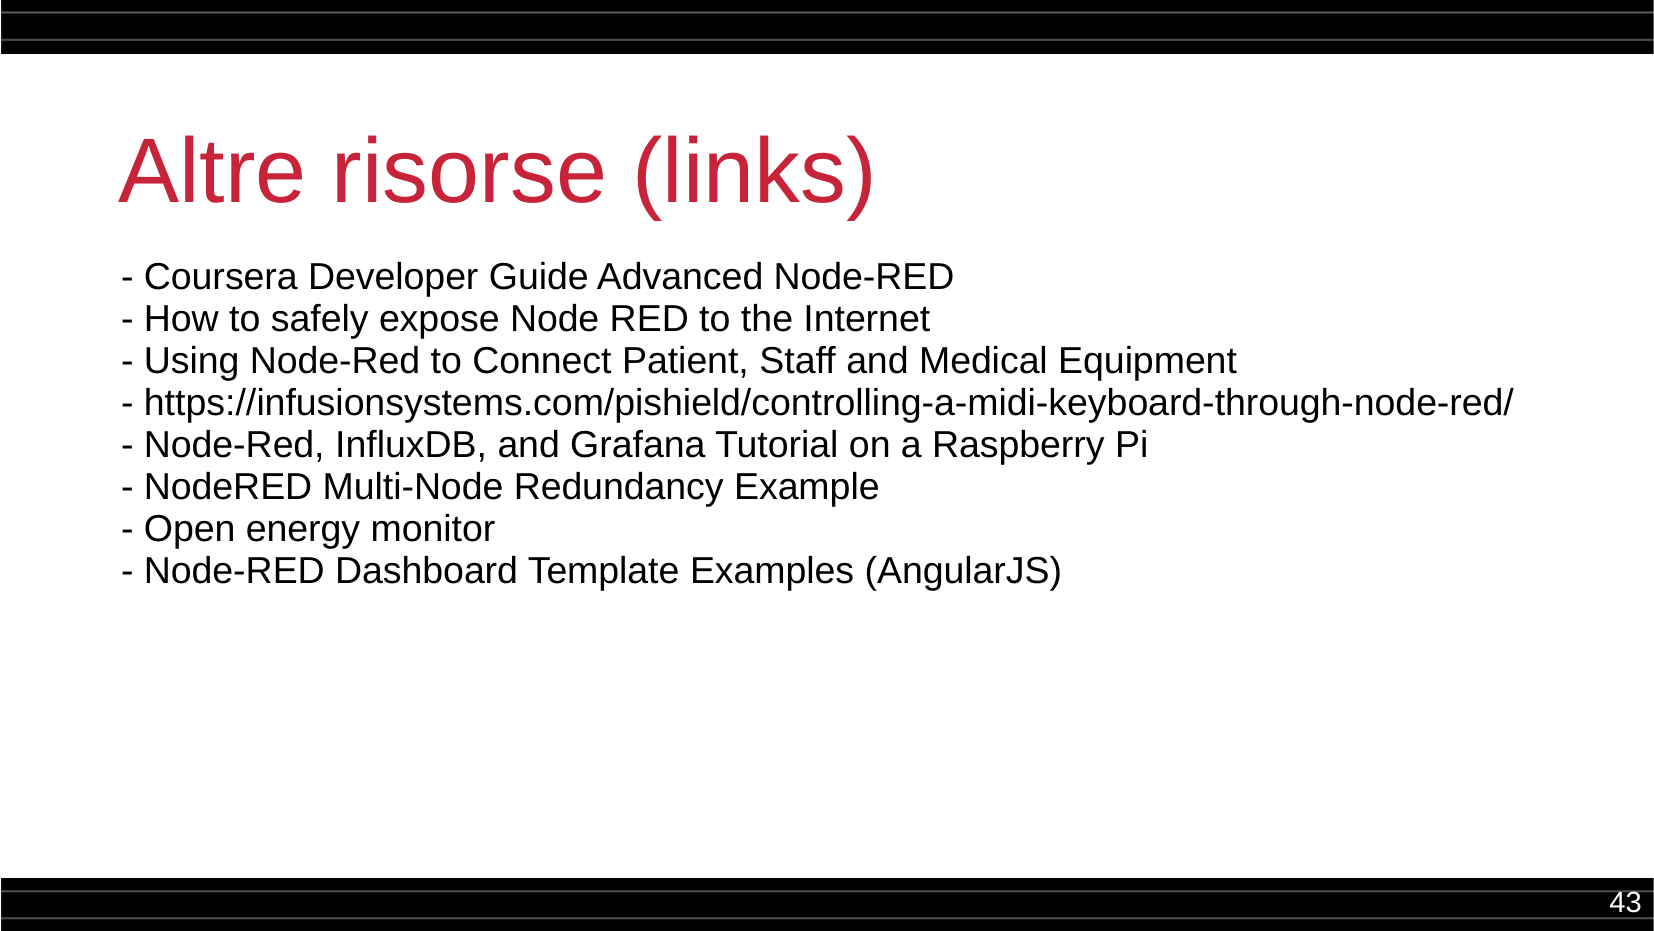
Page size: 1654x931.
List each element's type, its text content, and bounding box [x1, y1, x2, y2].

text_box - Coursera Developer Guide Advanced Node-RED - How to safely expose Node RED to the Internet - Using Node-Red to Connect Patient, Staff and Medical Equipment - https://infusionsystems.com/pishield/controlling-a-midi-keyboard-through-node-red/ - Node-Red, InfluxDB, and Grafana Tutorial on a Raspberry Pi - NodeRED Multi-Node Redundancy Example - Open energy monitor - Node-RED Dashboard Template Examples (AngularJS) [106, 248, 1548, 599]
picture [1, 0, 1654, 54]
picture [1, 878, 1654, 931]
title Altre risorse (links) [118, 92, 1040, 248]
